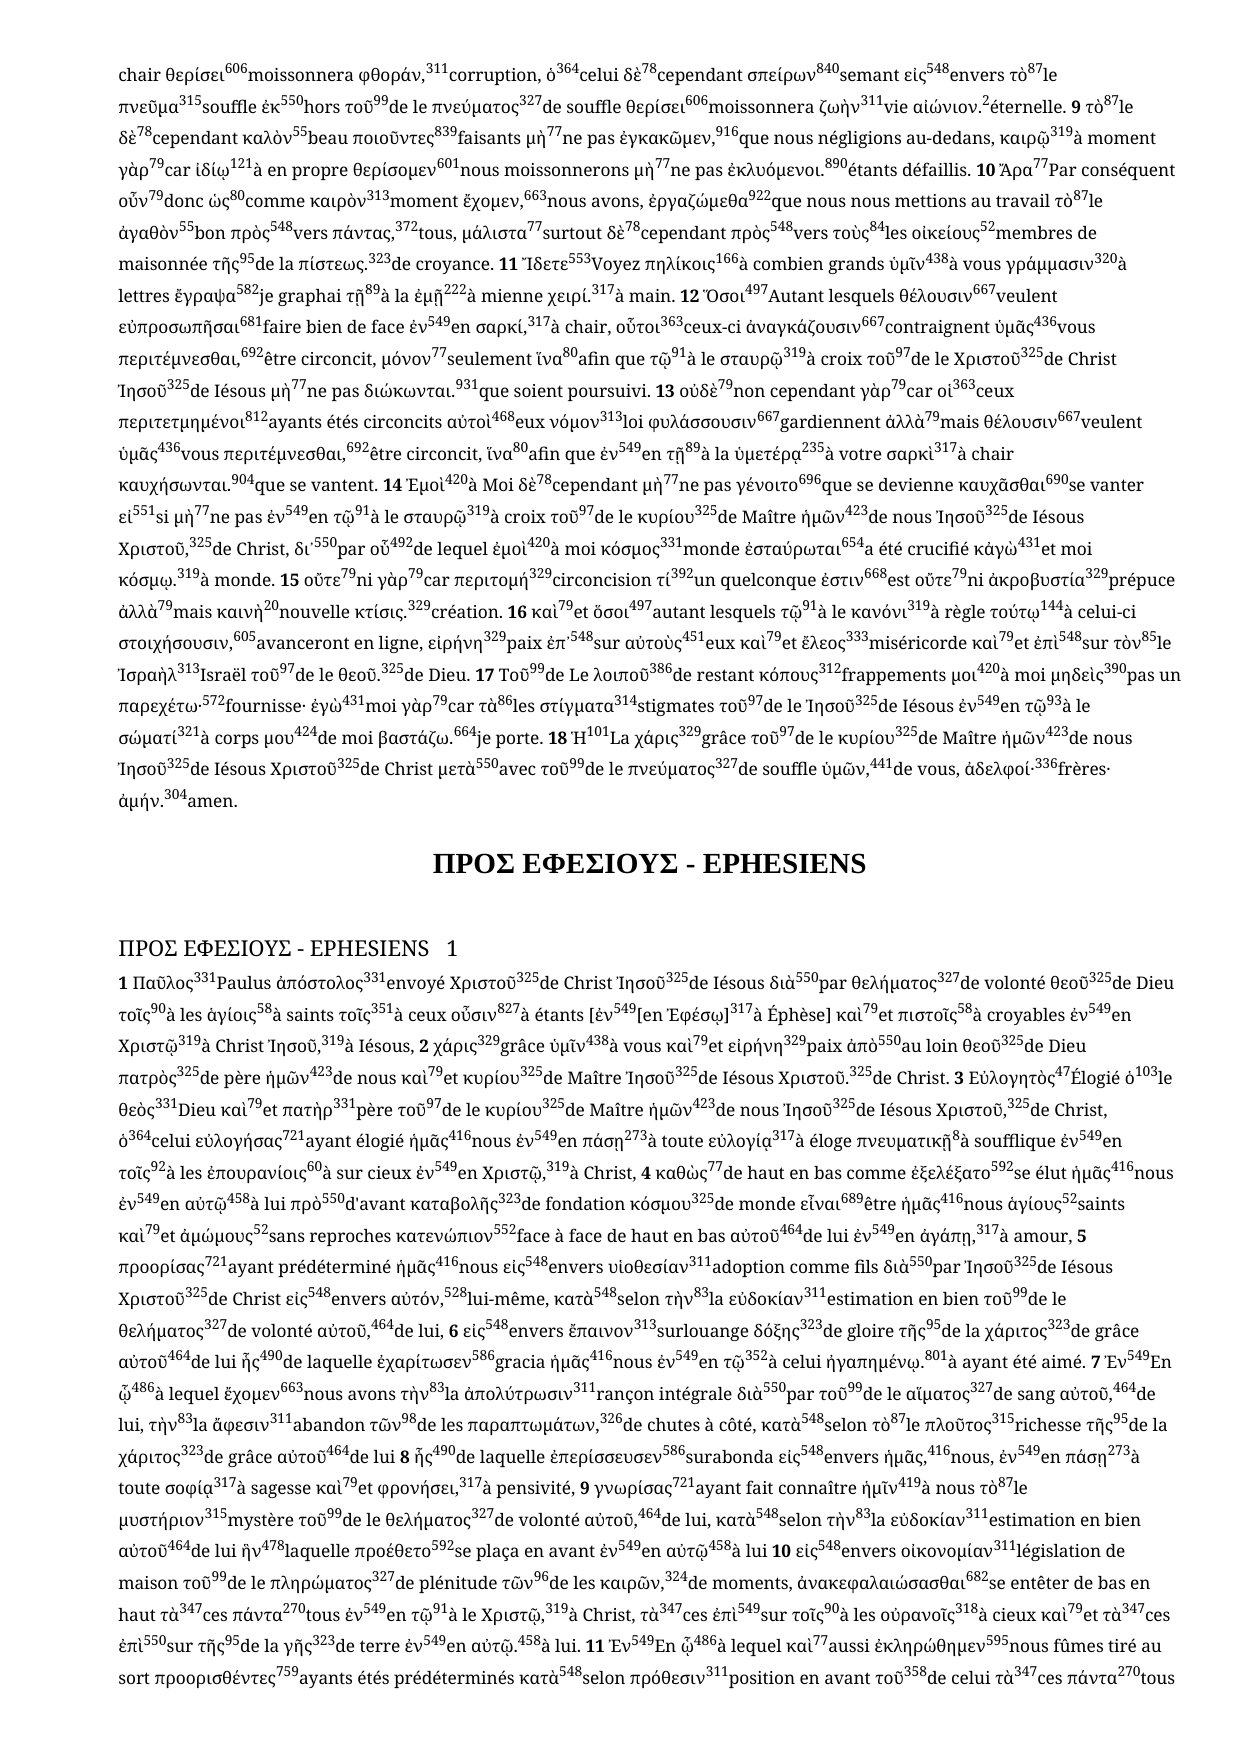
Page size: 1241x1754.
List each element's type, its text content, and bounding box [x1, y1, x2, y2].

subtitle ΠΡΟΣ ΕΦΕΣΙΟΥΣ - EPHESIENS [118, 846, 1181, 879]
text 1 Παῦλος331Paulus ἀπόστολος331envoyé Χριστοῦ325de Christ Ἰησοῦ325de Iésous διὰ550par θελήματος327de volonté θεοῦ325de Dieu τοῖς90à les ἁγίοις58à saints τοῖς351à ceux οὖσιν827à étants [ἐν549[en Ἐφέσῳ]317à Éphèse] καὶ79et πιστοῖς58à croyables ἐν549en Χριστῷ319à Christ Ἰησοῦ,319à Iésous, 2 χάρις329grâce ὑμῖν438à vous καὶ79et εἰρήνη329paix ἀπὸ550au loin θεοῦ325de Dieu πατρὸς325de père ἡμῶν423de nous καὶ79et κυρίου325de Maître Ἰησοῦ325de Iésous Χριστοῦ.325de Christ. 3 Εὐλογητὸς47Élogié ὁ103le θεὸς331Dieu καὶ79et πατὴρ331père τοῦ97de le κυρίου325de Maître ἡμῶν423de nous Ἰησοῦ325de Iésous Χριστοῦ,325de Christ, ὁ364celui εὐλογήσας721ayant élogié ἡμᾶς416nous ἐν549en πάσῃ273à toute εὐλογίᾳ317à éloge πνευματικῇ8à soufflique ἐν549en τοῖς92à les ἐπουρανίοις60à sur cieux ἐν549en Χριστῷ,319à Christ, 4 καθὼς77de haut en bas comme ἐξελέξατο592se élut ἡμᾶς416nous ἐν549en αὐτῷ458à lui πρὸ550d'avant καταβολῆς323de fondation κόσμου325de monde εἶναι689être ἡμᾶς416nous ἁγίους52saints καὶ79et ἀμώμους52sans reproches κατενώπιον552face à face de haut en bas αὐτοῦ464de lui ἐν549en ἀγάπῃ,317à amour, 5 προορίσας721ayant prédéterminé ἡμᾶς416nous εἰς548envers υἱοθεσίαν311adoption comme fils διὰ550par Ἰησοῦ325de Iésous Χριστοῦ325de Christ εἰς548envers αὐτόν,528lui-même, κατὰ548selon τὴν83la εὐδοκίαν311estimation en bien τοῦ99de le θελήματος327de volonté αὐτοῦ,464de lui, 6 εἰς548envers ἔπαινον313surlouange δόξης323de gloire τῆς95de la χάριτος323de grâce αὐτοῦ464de lui ἧς490de laquelle ἐχαρίτωσεν586gracia ἡμᾶς416nous ἐν549en τῷ352à celui ἠγαπημένῳ.801à ayant été aimé. 7 Ἐν549En ᾧ486à lequel ἔχομεν663nous avons τὴν83la ἀπολύτρωσιν311rançon intégrale διὰ550par τοῦ99de le αἵματος327de sang αὐτοῦ,464de lui, τὴν83la ἄφεσιν311abandon τῶν98de les παραπτωμάτων,326de chutes à côté, κατὰ548selon τὸ87le πλοῦτος315richesse τῆς95de la χάριτος323de grâce αὐτοῦ464de lui 8 ἧς490de laquelle ἐπερίσσευσεν586surabonda εἰς548envers ἡμᾶς,416nous, ἐν549en πάσῃ273à toute σοφίᾳ317à sagesse καὶ79et φρονήσει,317à pensivité, 9 γνωρίσας721ayant fait connaître ἡμῖν419à nous τὸ87le μυστήριον315mystère τοῦ99de le θελήματος327de volonté αὐτοῦ,464de lui, κατὰ548selon τὴν83la εὐδοκίαν311estimation en bien αὐτοῦ464de lui ἣν478laquelle προέθετο592se plaça en avant ἐν549en αὐτῷ458à lui 10 εἰς548envers οἰκονομίαν311législation de maison τοῦ99de le πληρώματος327de plénitude τῶν96de les καιρῶν,324de moments, ἀνακεφαλαιώσασθαι682se entêter de bas en haut τὰ347ces πάντα270tous ἐν549en τῷ91à le Χριστῷ,319à Christ, τὰ347ces ἐπὶ549sur τοῖς90à les οὐρανοῖς318à cieux καὶ79et τὰ347ces ἐπὶ550sur τῆς95de la γῆς323de terre ἐν549en αὐτῷ.458à lui. 11 Ἐν549En ᾧ486à lequel καὶ77aussi ἐκληρώθημεν595nous fûmes tiré au sort προορισθέντες759ayants étés prédéterminés κατὰ548selon πρόθεσιν311position en avant τοῦ358de celui τὰ347ces πάντα270tous ἐνεργοῦντος834de énergisant κατὰ548selon τὴν83la βουλὴν311dessein τοῦ99de le θελήματος327de volonté αὐτοῦ464de lui 12 εἰς548envers τὸ348ce εἶναι689être ἡμᾶς416nous εἰς548envers ἔπαινον313surlouange δόξης323de gloire αὐτοῦ464de lui τοὺς345ceux προηλπικότας769ayants espérés d'avance ἐν549en τῷ91à le Χριστῷ.319à Christ. 13 Ἐν549En ᾧ486à lequel καὶ77aussi ὑμεῖς447vous ἀκούσαντες720ayants écoutés τὸν85le λόγον313discours τῆς95de la ἀληθείας,323de vérité, τὸ87le εὐαγγέλιον315évangile τῆς95de la σωτηρίας323de sauvetage ὑμῶν,441de vous, ἐν549en ᾧ486à lequel καὶ77aussi πιστεύσαντες720ayants crus ἐσφραγίσθητε597vous fûtes scellé τῷ93à le πνεύματι321à souffle τῆς95de la ἐπαγγελίας323de promesse τῷ93à le ἁγίῳ,12à saint, 14 ὅ500lequel ἐστιν668est ἀρραβὼν331arrhe τῆς95de la κληρονομίας323de héritage ἡμῶν,423de nous, εἰς548envers ἀπολύτρωσιν311rançon intégrale τῆς95de la περιποιήσεως,323de conservation, εἰς548envers ἔπαινον313surlouange τῆς95de la δόξης323de gloire αὐτοῦ.464de lui. 15 Διὰ548Par le fait de τοῦτο348ce-ci κἀγὼ431et moi ἀκούσας721ayant écouté τὴν83la καθ᾽548selon ὑμᾶς436vous πίστιν311croyance ἐν549en τῷ91à le κυρίῳ319à Maître Ἰησοῦ319à Iésous καὶ79et [τὴν83[la ἀγάπην]311amour] τὴν83la εἰς548envers πάντας268tous τοὺς84les ἁγίους,52saints, 16 οὐ77non παύομαι670je me pause εὐχαριστῶν840rendant grâce ὑπὲρ550au-dessus ὑμῶν441de vous μνείαν311mémoration ποιούμενος867se faisant ἐπὶ550sur τῶν94de les προσευχῶν322de prières μου,424de moi, 17 ἵνα80afin que ὁ103le θεὸς331Dieu τοῦ97de le κυρίου325de Maître ἡμῶν423de nous Ἰησοῦ325de Iésous Χριστοῦ,325de Christ, ὁ103le πατὴρ331père τῆς95de la δόξης,323de gloire, δώῃ899que donne ὑμῖν438à vous πνεῦμα315souffle σοφίας323de sagesse καὶ79et ἀποκαλύψεως323de découverte ἐν549en ἐπιγνώσει317à reconnaissance αὐτοῦ,464de lui, 18 πεφωτισμένους795ayants étés illuminés τοὺς84les ὀφθαλμοὺς312yeux τῆς95de la καρδίας323de coeur [ὑμῶν]441[de vous] εἰς548envers τὸ348ce εἰδέναι686avoir su ὑμᾶς436vous τίς408quelle ἐστιν668est ἡ101la ἐλπὶς329espérance τῆς95de la κλήσεως323de appellation αὐτοῦ,464de lui, τίς410quel ὁ103le πλοῦτος331richesse τῆς95de la δόξης323de gloire τῆς95de la κληρονομίας323de héritage αὐτοῦ464de lui ἐν549en τοῖς90à les ἁγίοις,58à saints, 19 καὶ79et τί412quel τὸ105le ὑπερβάλλον842hyperbolisant μέγεθος333grandeur τῆς95de la δυνάμεως323de puissance αὐτοῦ464de lui εἰς548envers ἡμᾶς416nous τοὺς345ceux πιστεύοντας821croyants κατὰ548selon τὴν83la ἐνέργειαν311énergie τοῦ99de le κράτους327de force τῆς95de la ἰσχύος323de ténacité αὐτοῦ.464de lui. 20 Ἣν478Laquelle ἐνήργηκεν642a énergisé ἐν549en τῷ91à le Χριστῷ319à Christ ἐγείρας721ayant éveillé αὐτὸν452lui ἐκ550hors νεκρῶν64de morts καὶ79et καθίσας721ayant assis ἐν549en δεξιᾷ57à droite αὐτοῦ464de lui ἐν549en τοῖς92à les ἐπουρανίοις60à sur cieux 21 ὑπεράνω552au-dessus du haut πάσης279de toute ἀρχῆς323de origine καὶ79et ἐξουσίας323de autorité καὶ79et δυνάμεως323de puissance καὶ79et κυριότητος323de maîtrise καὶ79et παντὸς283de tout ὀνόματος327de nom ὀνομαζομένου,887de étant nommé, οὐ77non μόνον77seulement ἐν549en τῷ91à le αἰῶνι319à ère τούτῳ144à celui-ci ἀλλὰ79mais καὶ77aussi ἐν549en τῷ352à celui μέλλοντι·828à imminant· 22 καὶ79et πάντα374tous ὑπέταξεν586subordonna ὑπὸ548sous τοὺς84les πόδας312pieds αὐτοῦ464de lui καὶ79et αὐτὸν452lui ἔδωκεν586donna κεφαλὴν311tête ὑπὲρ548au-dessus πάντα374tous τῇ89à la ἐκκλησίᾳ,317à église, 23 ἥτις496laquelle une quelconque ἐστὶν668est τὸ105le σῶμα333corps αὐτοῦ,464de lui, τὸ105le πλήρωμα333plénitude τοῦ358de celui τὰ347ces πάντα270tous ἐν549en πᾶσιν379à tous πληρουμένου.861de se faisant plénitude. [118, 967, 1181, 1689]
text 1 Ἀδελφοί,336Frères, ἐὰν80si le cas échéant καὶ77aussi προλημφθῇ911que soit pris à l'avance ἄνθρωπος331être humain ἔν549en τινι277à un quelconque παραπτώματι,321à chute à côté, ὑμεῖς447vous οἱ102les πνευματικοὶ70souffliques καταρτίζετε569ajustez complètement τὸν85le τοιοῦτον346tel ἐν549en πνεύματι321à souffle πραΰτητος,323de douceur, σκοπῶν840visant σεαυτὸν516toi-même μὴ80ne pas καὶ77aussi σὺ448toi πειρασθῇς.909que tu sois mis en tentation. 2 Ἀλλήλων504de Les uns les autres τὰ86les βάρη314poids βαστάζετε569portez καὶ79et οὕτως77ainsi ἀναπληρώσετε603vous élèverez à plénitude τὸν85le νόμον313loi τοῦ97de le Χριστοῦ.325de Christ. 3 εἰ80si γὰρ79car δοκεῖ668estime τις390un quelconque εἶναί689être τι392un quelconque μηδὲν392pas un ὤν,840étant, φρεναπατᾷ668appâte en émotion ἑαυτόν.528lui-même. 4 τὸ87le δὲ78cependant ἔργον315travail ἑαυτοῦ537de lui-même δοκιμαζέτω572éprouve ἕκαστος,390chacun, καὶ79et τότε77alors εἰς548envers ἑαυτὸν528lui-même μόνον77seulement τὸ87le καύχημα315vantardise ἕξει606aura καὶ79et οὐκ77non εἰς548envers τὸν85le ἕτερον·373autre-différent· 5 ἕκαστος390chacun γὰρ79car τὸ247le ἴδιον117en propre φορτίον315charge βαστάσει.606portera. 6 Κοινωνείτω572Communie δὲ78cependant ὁ364celui κατηχούμενος891étant catéchisé τὸν85le λόγον313discours τῷ352à celui κατηχοῦντι828à catéchisant ἐν549en πᾶσιν276à tous ἀγαθοῖς.60à bons. 7 Μὴ77Ne pas πλανᾶσθε,577soyez égarés, θεὸς331Dieu οὐ77non μυκτηρίζεται.680est nargué. ὃ482lequel γὰρ79car ἐὰν340si le cas échéant σπείρῃ921que sème ἄνθρωπος,331être humain, τοῦτο348ce-ci καὶ77aussi θερίσει·606moissonnera· 8 ὅτι80en ce que ὁ364celui σπείρων840semant εἰς548envers τὴν83la σάρκα311chair ἑαυτοῦ537de lui-même ἐκ550hors τῆς95de la σαρκὸς323de chair θερίσει606moissonnera φθοράν,311corruption, ὁ364celui δὲ78cependant σπείρων840semant εἰς548envers τὸ87le πνεῦμα315souffle ἐκ550hors τοῦ99de le πνεύματος327de souffle θερίσει606moissonnera ζωὴν311vie αἰώνιον.2éternelle. 9 τὸ87le δὲ78cependant καλὸν55beau ποιοῦντες839faisants μὴ77ne pas ἐγκακῶμεν,916que nous négligions au-dedans, καιρῷ319à moment γὰρ79car ἰδίῳ121à en propre θερίσομεν601nous moissonnerons μὴ77ne pas ἐκλυόμενοι.890étants défaillis. 10 Ἄρα77Par conséquent οὖν79donc ὡς80comme καιρὸν313moment ἔχομεν,663nous avons, ἐργαζώμεθα922que nous nous mettions au travail τὸ87le ἀγαθὸν55bon πρὸς548vers πάντας,372tous, μάλιστα77surtout δὲ78cependant πρὸς548vers τοὺς84les οἰκείους52membres de maisonnée τῆς95de la πίστεως.323de croyance. 11 Ἴδετε553Voyez πηλίκοις166à combien grands ὑμῖν438à vous γράμμασιν320à lettres ἔγραψα582je graphai τῇ89à la ἐμῇ222à mienne χειρί.317à main. 12 Ὅσοι497Autant lesquels θέλουσιν667veulent εὐπροσωπῆσαι681faire bien de face ἐν549en σαρκί,317à chair, οὗτοι363ceux-ci ἀναγκάζουσιν667contraignent ὑμᾶς436vous περιτέμνεσθαι,692être circoncit, μόνον77seulement ἵνα80afin que τῷ91à le σταυρῷ319à croix τοῦ97de le Χριστοῦ325de Christ Ἰησοῦ325de Iésous μὴ77ne pas διώκωνται.931que soient poursuivi. 13 οὐδὲ79non cependant γὰρ79car οἱ363ceux περιτετμημένοι812ayants étés circoncits αὐτοὶ468eux νόμον313loi φυλάσσουσιν667gardiennent ἀλλὰ79mais θέλουσιν667veulent ὑμᾶς436vous περιτέμνεσθαι,692être circoncit, ἵνα80afin que ἐν549en τῇ89à la ὑμετέρᾳ235à votre σαρκὶ317à chair καυχήσωνται.904que se vantent. 14 Ἐμοὶ420à Moi δὲ78cependant μὴ77ne pas γένοιτο696que se devienne καυχᾶσθαι690se vanter εἰ551si μὴ77ne pas ἐν549en τῷ91à le σταυρῷ319à croix τοῦ97de le κυρίου325de Maître ἡμῶν423de nous Ἰησοῦ325de Iésous Χριστοῦ,325de Christ, δι᾽550par οὗ492de lequel ἐμοὶ420à moi κόσμος331monde ἐσταύρωται654a été crucifié κἀγὼ431et moi κόσμῳ.319à monde. 15 οὔτε79ni γὰρ79car περιτομή329circoncision τί392un quelconque ἐστιν668est οὔτε79ni ἀκροβυστία329prépuce ἀλλὰ79mais καινὴ20nouvelle κτίσις.329création. 16 καὶ79et ὅσοι497autant lesquels τῷ91à le κανόνι319à règle τούτῳ144à celui-ci στοιχήσουσιν,605avanceront en ligne, εἰρήνη329paix ἐπ᾽548sur αὐτοὺς451eux καὶ79et ἔλεος333miséricorde καὶ79et ἐπὶ548sur τὸν85le Ἰσραὴλ313Israël τοῦ97de le θεοῦ.325de Dieu. 17 Τοῦ99de Le λοιποῦ386de restant κόπους312frappements μοι420à moi μηδεὶς390pas un παρεχέτω·572fournisse· ἐγὼ431moi γὰρ79car τὰ86les στίγματα314stigmates τοῦ97de le Ἰησοῦ325de Iésous ἐν549en τῷ93à le σώματί321à corps μου424de moi βαστάζω.664je porte. 18 Ἡ101La χάρις329grâce τοῦ97de le κυρίου325de Maître ἡμῶν423de nous Ἰησοῦ325de Iésous Χριστοῦ325de Christ μετὰ550avec τοῦ99de le πνεύματος327de souffle ὑμῶν,441de vous, ἀδελφοί·336frères· ἀμήν.304amen. [118, 59, 1181, 812]
text ΠΡΟΣ ΕΦΕΣΙΟΥΣ - EPHESIENS 1 [118, 933, 1181, 963]
